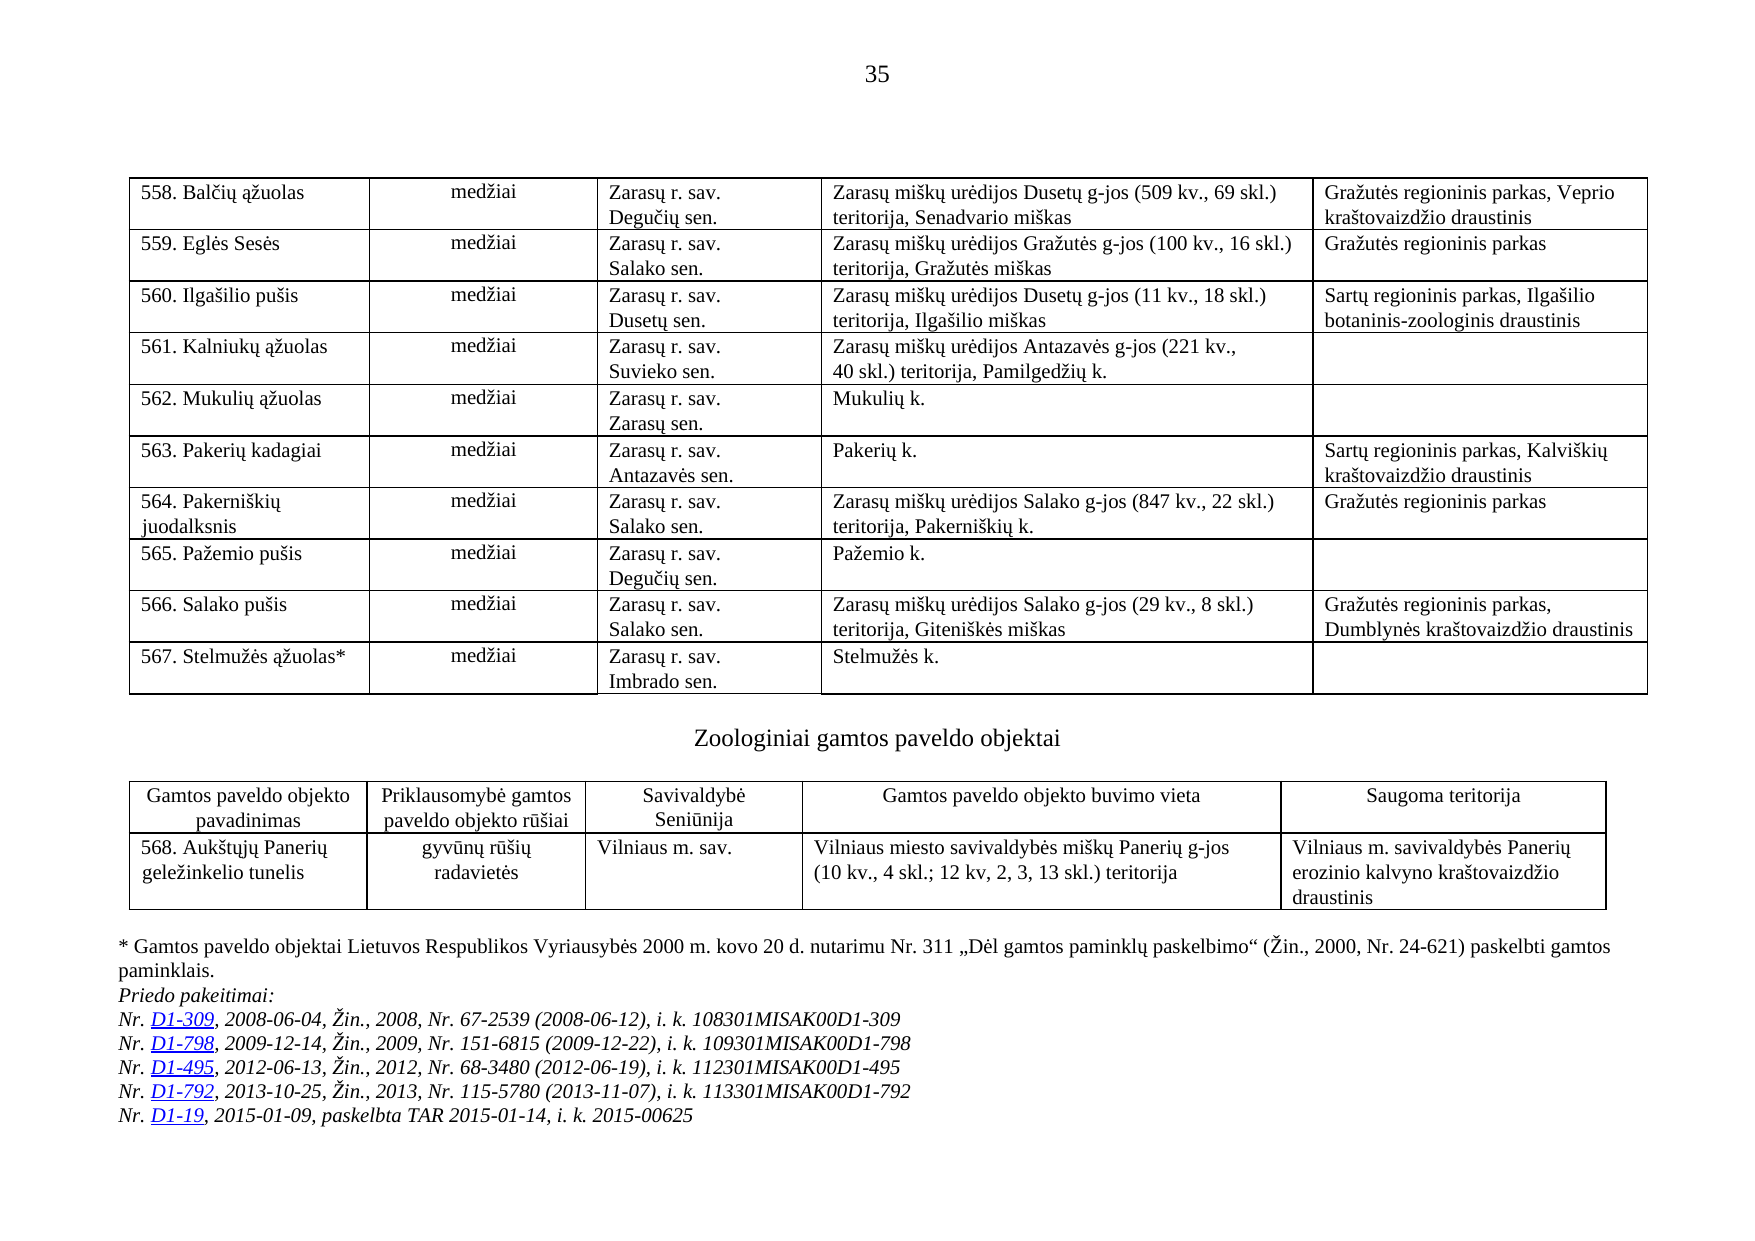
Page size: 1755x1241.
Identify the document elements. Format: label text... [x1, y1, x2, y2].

table_cell Vilniaus m. savivaldybės Panerių erozinio kalvyno kraštovaizdžio draustinis [1282, 834, 1605, 909]
table_cell 563. Pakerių kadagiai [130, 437, 369, 487]
table_cell medžiai [370, 179, 597, 229]
table_cell medžiai [370, 643, 597, 693]
table_cell Pažemio k. [822, 540, 1312, 590]
table_cell 566. Salako pušis [130, 591, 369, 641]
table_cell Zarasų r. sav. Antazavės sen. [598, 437, 821, 487]
table_cell Sartų regioninis parkas, Kalviškių kraštovaizdžio draustinis [1314, 437, 1647, 487]
table_cell medžiai [370, 230, 597, 280]
table_header Gamtos paveldo objekto pavadinimas [130, 782, 366, 832]
table_cell Gražutės regioninis parkas, Dumblynės kraštovaizdžio draustinis [1314, 591, 1647, 641]
text Nr. D1-798, 2009-12-14, Žin., 2009, Nr. 151-6815 (2009-12-22), i. k. 109301MISAK00D1-798 [118, 1031, 1636, 1055]
table_cell 562. Mukulių ąžuolas [130, 385, 369, 435]
table_cell medžiai [370, 333, 597, 383]
table_cell Zarasų miškų urėdijos Dusetų g-jos (11 kv., 18 skl.) teritorija, Ilgašilio miškas [822, 282, 1312, 332]
table_cell 558. Balčių ąžuolas [130, 179, 369, 229]
table_cell Vilniaus m. sav. [586, 834, 802, 909]
table_cell [1314, 333, 1647, 383]
table_cell medžiai [370, 540, 597, 590]
text Nr. D1-19, 2015-01-09, paskelbta TAR 2015-01-14, i. k. 2015-00625 [118, 1103, 1636, 1127]
table_cell Zarasų r. sav. Dusetų sen. [598, 282, 821, 332]
table_cell Zarasų miškų urėdijos Antazavės g-jos (221 kv., 40 skl.) teritorija, Pamilgedžių k. [822, 333, 1312, 383]
table_cell medžiai [370, 488, 597, 538]
table_cell 561. Kalniukų ąžuolas [130, 333, 369, 383]
table_cell 559. Eglės Sesės [130, 230, 369, 280]
table_cell medžiai [370, 282, 597, 332]
table_cell Zarasų r. sav. Imbrado sen. [598, 643, 821, 693]
table_cell medžiai [370, 591, 597, 641]
table_header Gamtos paveldo objekto buvimo vieta [803, 782, 1280, 832]
table_cell Zarasų miškų urėdijos Salako g-jos (847 kv., 22 skl.) teritorija, Pakerniškių k. [822, 488, 1312, 538]
table_cell Zarasų r. sav. Zarasų sen. [598, 385, 821, 435]
text Priedo pakeitimai: [118, 982, 1636, 1007]
table_cell Sartų regioninis parkas, Ilgašilio botaninis-zoologinis draustinis [1314, 282, 1647, 332]
text Nr. D1-309, 2008-06-04, Žin., 2008, Nr. 67-2539 (2008-06-12), i. k. 108301MISAK00D1-309 [118, 1007, 1636, 1031]
table_cell medžiai [370, 385, 597, 435]
table_cell 565. Pažemio pušis [130, 540, 369, 590]
table_cell Zarasų r. sav. Degučių sen. [598, 540, 821, 590]
table_cell Pakerių k. [822, 437, 1312, 487]
table_cell Gražutės regioninis parkas [1314, 488, 1647, 538]
table_cell Zarasų r. sav. Suvieko sen. [598, 333, 821, 383]
table_cell Zarasų r. sav. Degučių sen. [598, 179, 821, 229]
table_cell medžiai [370, 437, 597, 487]
table_cell 567. Stelmužės ąžuolas* [130, 643, 369, 693]
table_cell Mukulių k. [822, 385, 1312, 435]
table_header Priklausomybė gamtos paveldo objekto rūšiai [368, 782, 585, 832]
table_cell [1314, 385, 1647, 435]
table_cell [1314, 540, 1647, 590]
table_header Saugoma teritorija [1282, 782, 1605, 832]
text Zoologiniai gamtos paveldo objektai [118, 723, 1636, 752]
table_cell Vilniaus miesto savivaldybės miškų Panerių g-jos (10 kv., 4 skl.; 12 kv, 2, 3, 13 skl.) teritorija [803, 834, 1280, 909]
table_cell 560. Ilgašilio pušis [130, 282, 369, 332]
table_cell Zarasų r. sav. Salako sen. [598, 230, 821, 280]
table_cell 564. Pakerniškių juodalksnis [130, 488, 369, 538]
table_cell 568. Aukštųjų Panerių geležinkelio tunelis [130, 834, 366, 909]
text Nr. D1-495, 2012-06-13, Žin., 2012, Nr. 68-3480 (2012-06-19), i. k. 112301MISAK00D1-495 [118, 1055, 1636, 1079]
table_cell Gražutės regioninis parkas, Veprio kraštovaizdžio draustinis [1314, 179, 1647, 229]
table_cell Gražutės regioninis parkas [1314, 230, 1647, 280]
table_cell Zarasų r. sav. Salako sen. [598, 591, 821, 641]
table_cell Zarasų miškų urėdijos Salako g-jos (29 kv., 8 skl.) teritorija, Giteniškės miškas [822, 591, 1312, 641]
table_cell Zarasų miškų urėdijos Dusetų g-jos (509 kv., 69 skl.) teritorija, Senadvario miškas [822, 179, 1312, 229]
text * Gamtos paveldo objektai Lietuvos Respublikos Vyriausybės 2000 m. kovo 20 d. nutarimu Nr. 311 „Dėl gamtos paminklų paskelbimo“ (Žin., 2000, Nr. 24-621) paskelbti gamtos paminklais. [118, 934, 1636, 982]
table_cell Zarasų miškų urėdijos Gražutės g-jos (100 kv., 16 skl.) teritorija, Gražutės miškas [822, 230, 1312, 280]
table_cell Zarasų r. sav. Salako sen. [598, 488, 821, 538]
table_cell gyvūnų rūšių radavietės [368, 834, 585, 909]
table_cell Stelmužės k. [822, 643, 1312, 693]
text Nr. D1-792, 2013-10-25, Žin., 2013, Nr. 115-5780 (2013-11-07), i. k. 113301MISAK00D1-792 [118, 1079, 1636, 1103]
table_header Savivaldybė Seniūnija [586, 782, 802, 832]
table_cell [1314, 643, 1647, 693]
